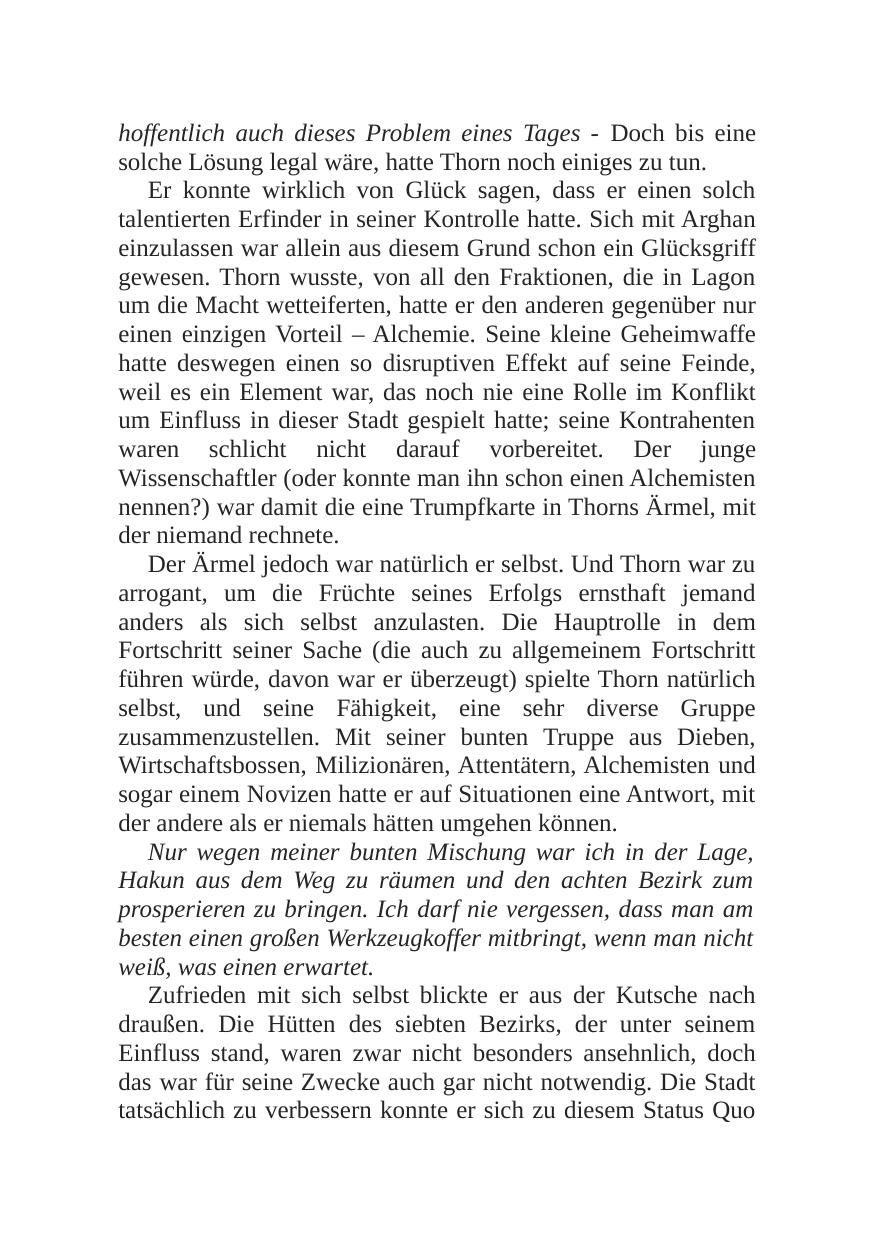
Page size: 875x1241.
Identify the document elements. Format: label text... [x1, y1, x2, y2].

text Nur wegen meiner bunten Mischung war ich in der Lage, Hakun aus dem Weg zu räumen und den achten Bezirk zum prosperieren zu bringen. Ich darf nie vergessen, dass man am besten einen großen Werkzeugkoffer mitbringt, wenn man nicht weiß, was einen erwartet. [118, 837, 756, 981]
text Zufrieden mit sich selbst blickte er aus der Kutsche nach draußen. Die Hütten des siebten Bezirks, der unter seinem Einfluss stand, waren zwar nicht besonders ansehnlich, doch das war für seine Zwecke auch gar nicht notwendig. Die Stadt tatsächlich zu verbessern konnte er sich zu diesem Status Quo [118, 981, 756, 1124]
text Der Ärmel jedoch war natürlich er selbst. Und Thorn war zu arrogant, um die Früchte seines Erfolgs ernsthaft jemand anders als sich selbst anzulasten. Die Hauptrolle in dem Fortschritt seiner Sache (die auch zu allgemeinem Fortschritt führen würde, davon war er überzeugt) spielte Thorn natürlich selbst, und seine Fähigkeit, eine sehr diverse Gruppe zusammenzustellen. Mit seiner bunten Truppe aus Dieben, Wirtschaftsbossen, Milizionären, Attentätern, Alchemisten und sogar einem Novizen hatte er auf Situationen eine Antwort, mit der andere als er niemals hätten umgehen können. [118, 549, 756, 837]
text hoffentlich auch dieses Problem eines Tages - Doch bis eine solche Lösung legal wäre, hatte Thorn noch einiges zu tun. [118, 118, 756, 176]
text Er konnte wirklich von Glück sagen, dass er einen solch talentierten Erfinder in seiner Kontrolle hatte. Sich mit Arghan einzulassen war allein aus diesem Grund schon ein Glücksgriff gewesen. Thorn wusste, von all den Fraktionen, die in Lagon um die Macht wetteiferten, hatte er den anderen gegenüber nur einen einzigen Vorteil – Alchemie. Seine kleine Geheimwaffe hatte deswegen einen so disruptiven Effekt auf seine Feinde, weil es ein Element war, das noch nie eine Rolle im Konflikt um Einfluss in dieser Stadt gespielt hatte; seine Kontrahenten waren schlicht nicht darauf vorbereitet. Der junge Wissenschaftler (oder konnte man ihn schon einen Alchemisten nennen?) war damit die eine Trumpfkarte in Thorns Ärmel, mit der niemand rechnete. [118, 176, 756, 549]
